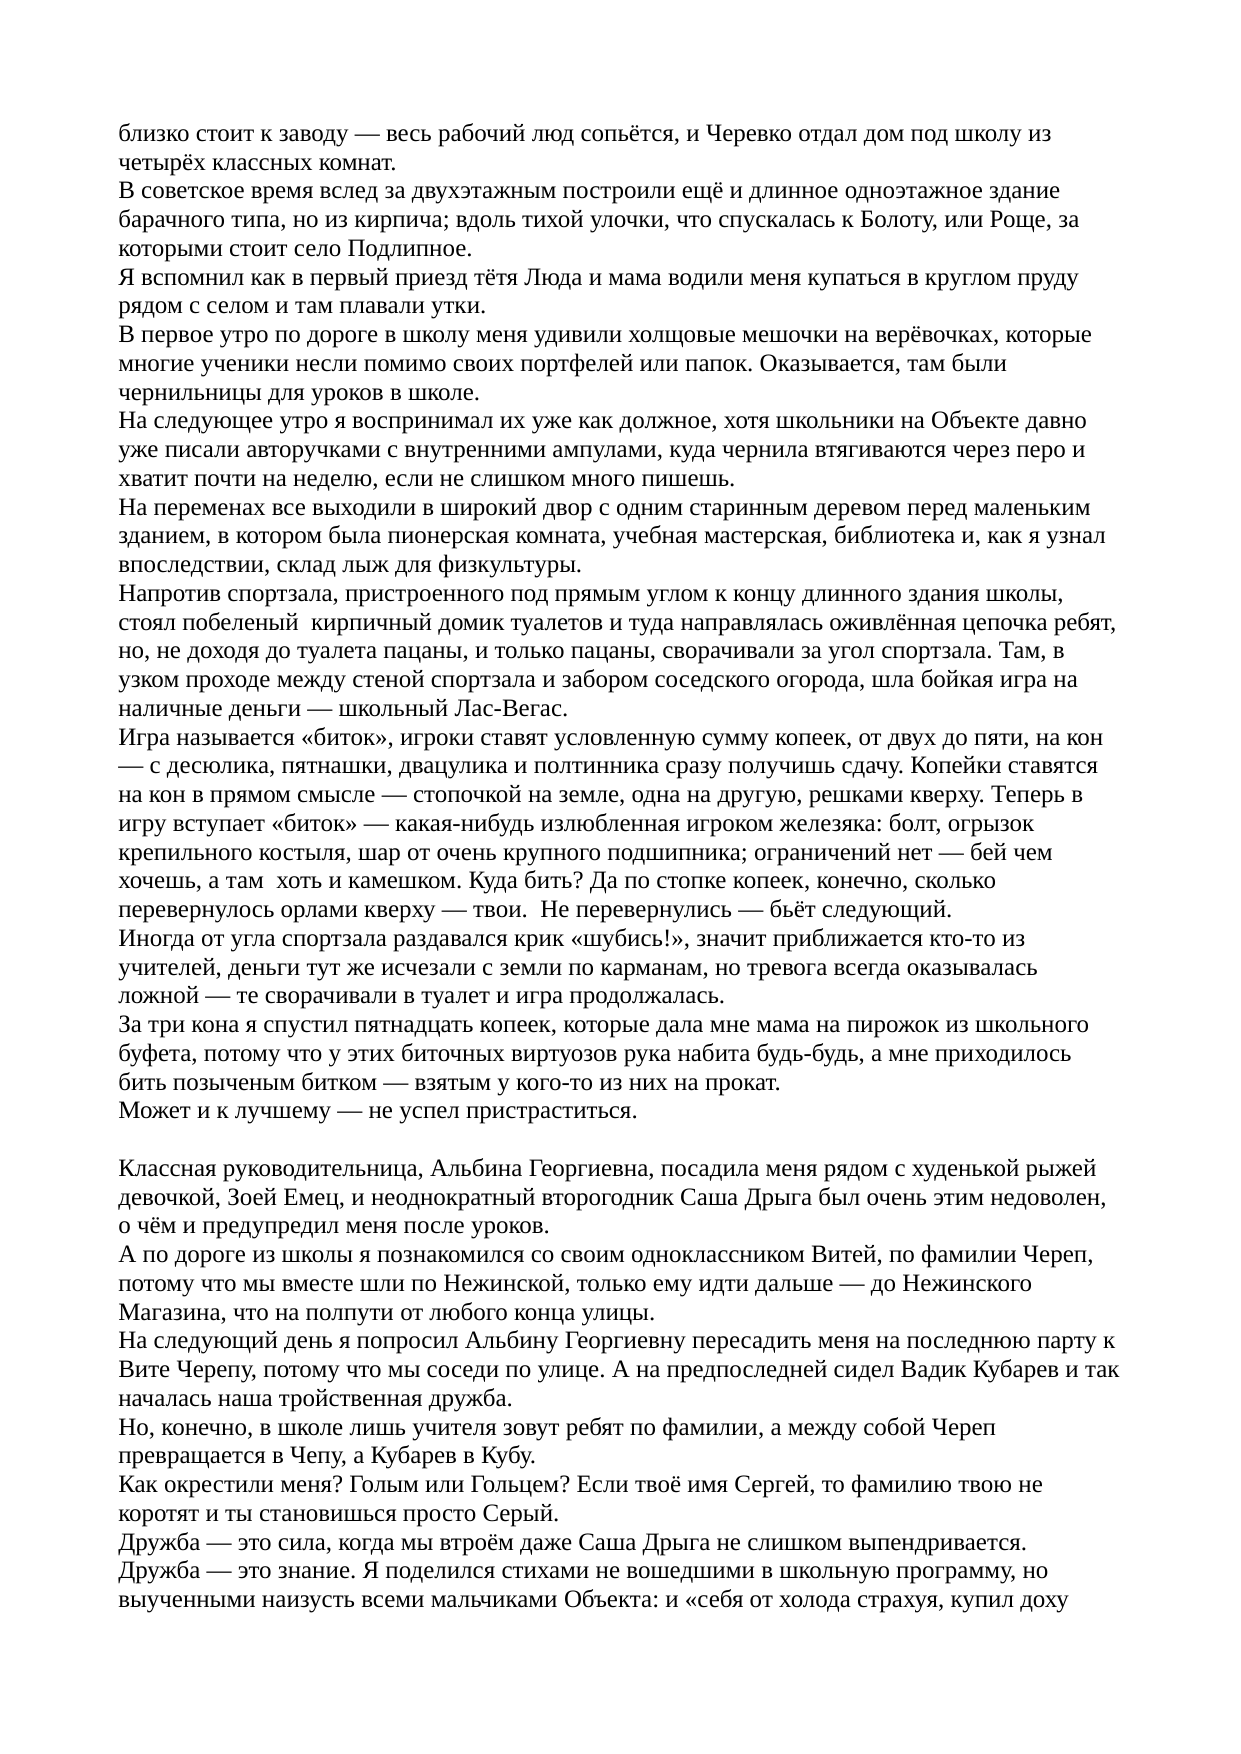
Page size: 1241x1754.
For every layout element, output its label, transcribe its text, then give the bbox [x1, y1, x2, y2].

text близко стоит к заводу — весь рабочий люд сопьётся, и Черевко отдал дом под школу из четырёх классных комнат. [118, 118, 1122, 176]
text Иногда от угла спортзала раздавался крик «шубись!», значит приближается кто-то из учителей, деньги тут же исчезали с земли по карманам, но тревога всегда оказывалась ложной — те сворачивали в туалет и игра продолжалась. [118, 923, 1122, 1009]
text Как окрестили меня? Голым или Гольцем? Если твоё имя Сергей, то фамилию твою не коротят и ты становишься просто Серый. [118, 1469, 1122, 1527]
text А по дороге из школы я познакомился со своим одноклассником Витей, по фамилии Череп, потому что мы вместе шли по Нежинской, только ему идти дальше — до Нежинского Магазина, что на полпути от любого конца улицы. [118, 1239, 1122, 1326]
text На следующее утро я воспринимал их уже как должное, хотя школьники на Объекте давно уже писали авторучками с внутренними ампулами, куда чернила втягиваются через перо и хватит почти на неделю, если не слишком много пишешь. [118, 406, 1122, 492]
text Напротив спортзала, пристроенного под прямым углом к концу длинного здания школы, стоял побеленый кирпичный домик туалетов и туда направлялась оживлённая цепочка ребят, но, не доходя до туалета пацаны, и только пацаны, сворачивали за угол спортзала. Там, в узком проходе между стеной спортзала и забором соседского огорода, шла бойкая игра на наличные деньги — школьный Лас-Вегас. [118, 578, 1122, 722]
text В советское время вслед за двухэтажным построили ещё и длинное одноэтажное здание барачного типа, но из кирпича; вдоль тихой улочки, что спускалась к Болоту, или Роще, за которыми стоит село Подлипное. [118, 176, 1122, 262]
text Может и к лучшему — не успел пристраститься. [118, 1096, 1122, 1124]
text Дружба — это знание. Я поделился стихами не вошедшими в школьную программу, но выученными наизусть всеми мальчиками Объекта: и «себя от холода страхуя, купил доху [118, 1556, 1122, 1613]
text На следующий день я попросил Альбину Георгиевну пересадить меня на последнюю парту к Вите Черепу, потому что мы соседи по улице. А на предпоследней сидел Вадик Кубарев и так началась наша тройственная дружба. [118, 1326, 1122, 1412]
text В первое утро по дороге в школу меня удивили холщовые мешочки на верёвочках, которые многие ученики несли помимо своих портфелей или папок. Оказывается, там были чернильницы для уроков в школе. [118, 319, 1122, 406]
text Но, конечно, в школе лишь учителя зовут ребят по фамилии, а между собой Череп превращается в Чепу, а Кубарев в Кубу. [118, 1412, 1122, 1469]
text Я вспомнил как в первый приезд тётя Люда и мама водили меня купаться в круглом пруду рядом с селом и там плавали утки. [118, 262, 1122, 319]
text Классная руководительница, Альбина Георгиевна, посадила меня рядом с худенькой рыжей девочкой, Зоей Емец, и неоднократный второгодник Саша Дрыга был очень этим недоволен, о чём и предупредил меня после уроков. [118, 1153, 1122, 1239]
text За три кона я спустил пятнадцать копеек, которые дала мне мама на пирожок из школьного буфета, потому что у этих биточных виртуозов рука набита будь-будь, а мне приходилось бить позыченым битком — взятым у кого-то из них на прокат. [118, 1009, 1122, 1096]
text Дружба — это сила, когда мы втроём даже Саша Дрыга не слишком выпендривается. [118, 1527, 1122, 1556]
text На переменах все выходили в широкий двор с одним старинным деревом перед маленьким зданием, в котором была пионерская комната, учебная мастерская, библиотека и, как я узнал впоследствии, склад лыж для физкультуры. [118, 492, 1122, 578]
text Игра называется «биток», игроки ставят условленную сумму копеек, от двух до пяти, на кон — с десюлика, пятнашки, двацулика и полтинника сразу получишь сдачу. Копейки ставятся на кон в прямом смысле — стопочкой на земле, одна на другую, решками кверху. Теперь в игру вступает «биток» — какая-нибудь излюбленная игроком железяка: болт, огрызок крепильного костыля, шар от очень крупного подшипника; ограничений нет — бей чем хочешь, а там хоть и камешком. Куда бить? Да по стопке копеек, конечно, сколько перевернулось орлами кверху — твои. Не перевернулись — бьёт следующий. [118, 722, 1122, 923]
